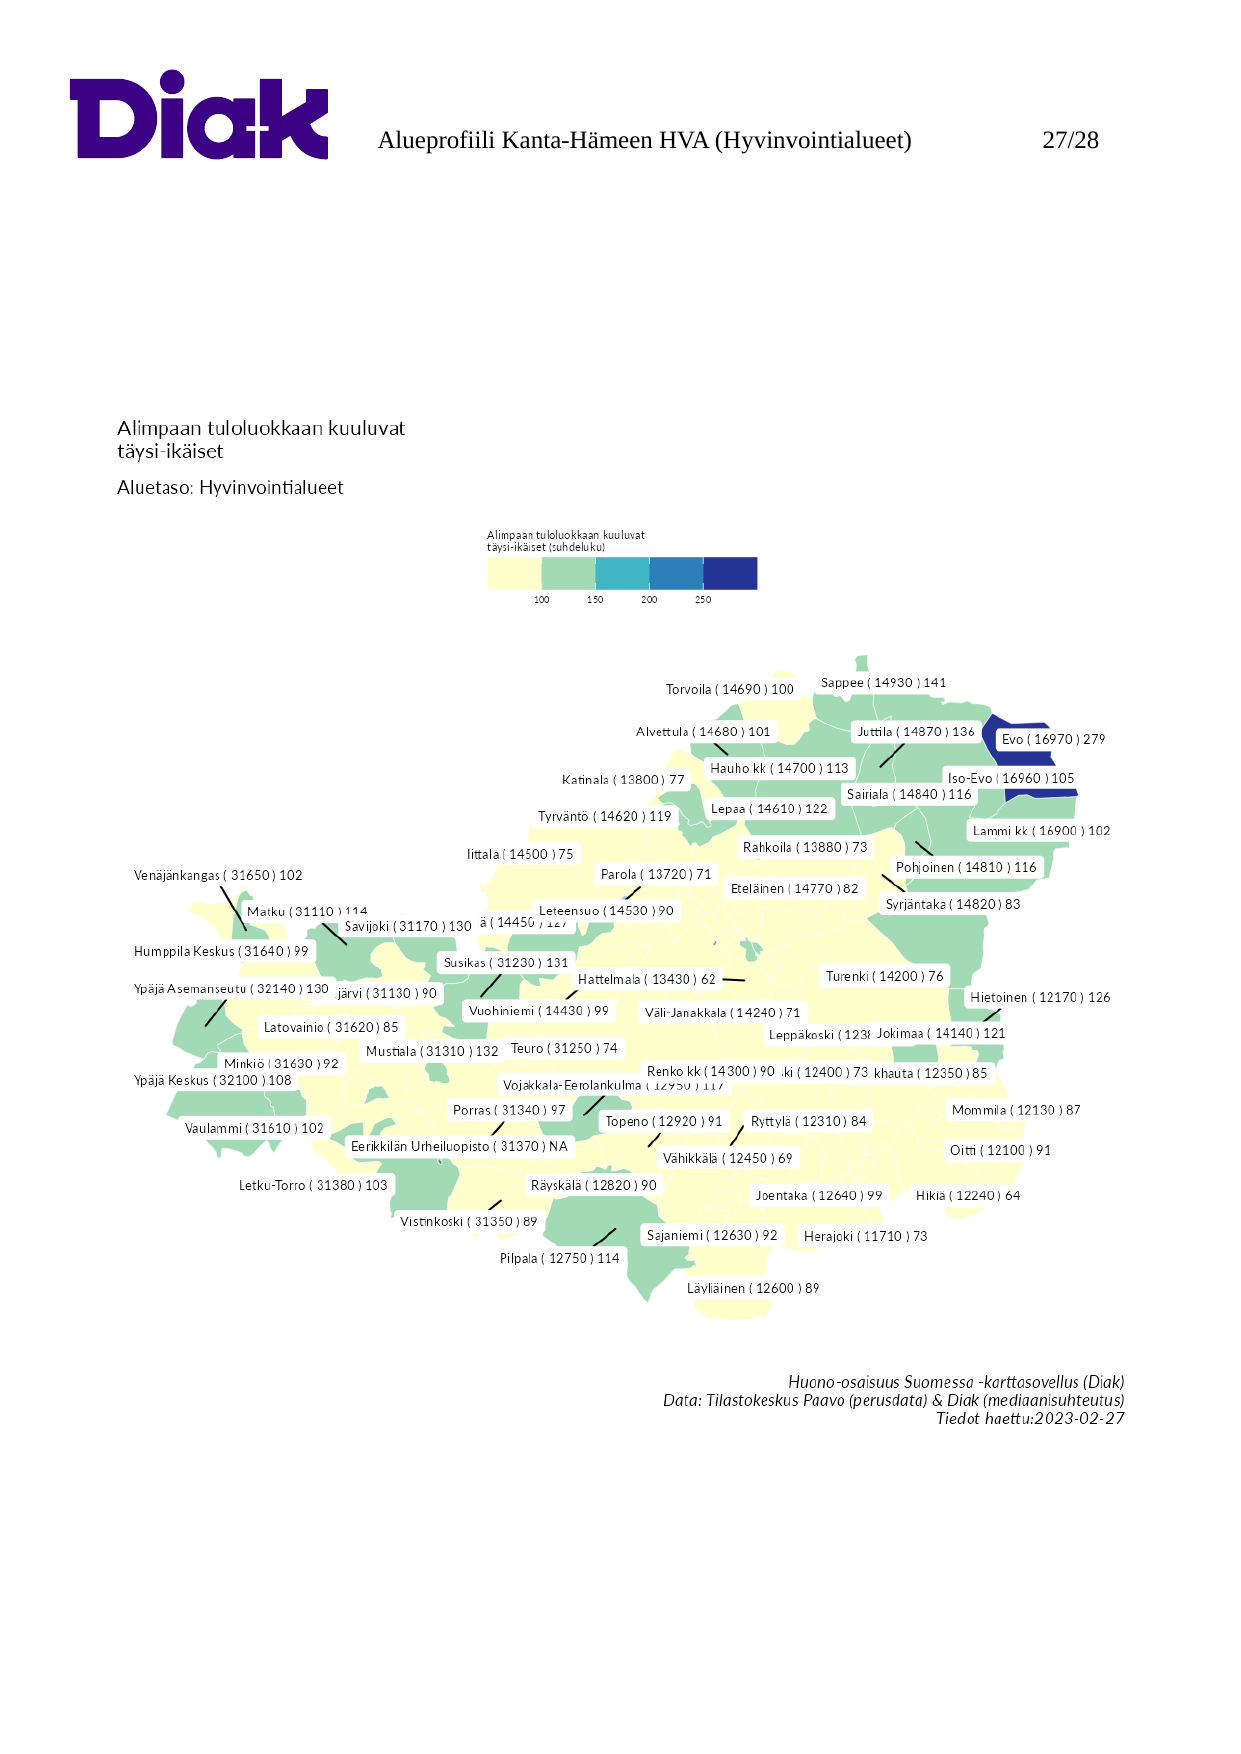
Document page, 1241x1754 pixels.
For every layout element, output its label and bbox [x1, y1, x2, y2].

picture [61, 196, 1179, 1651]
